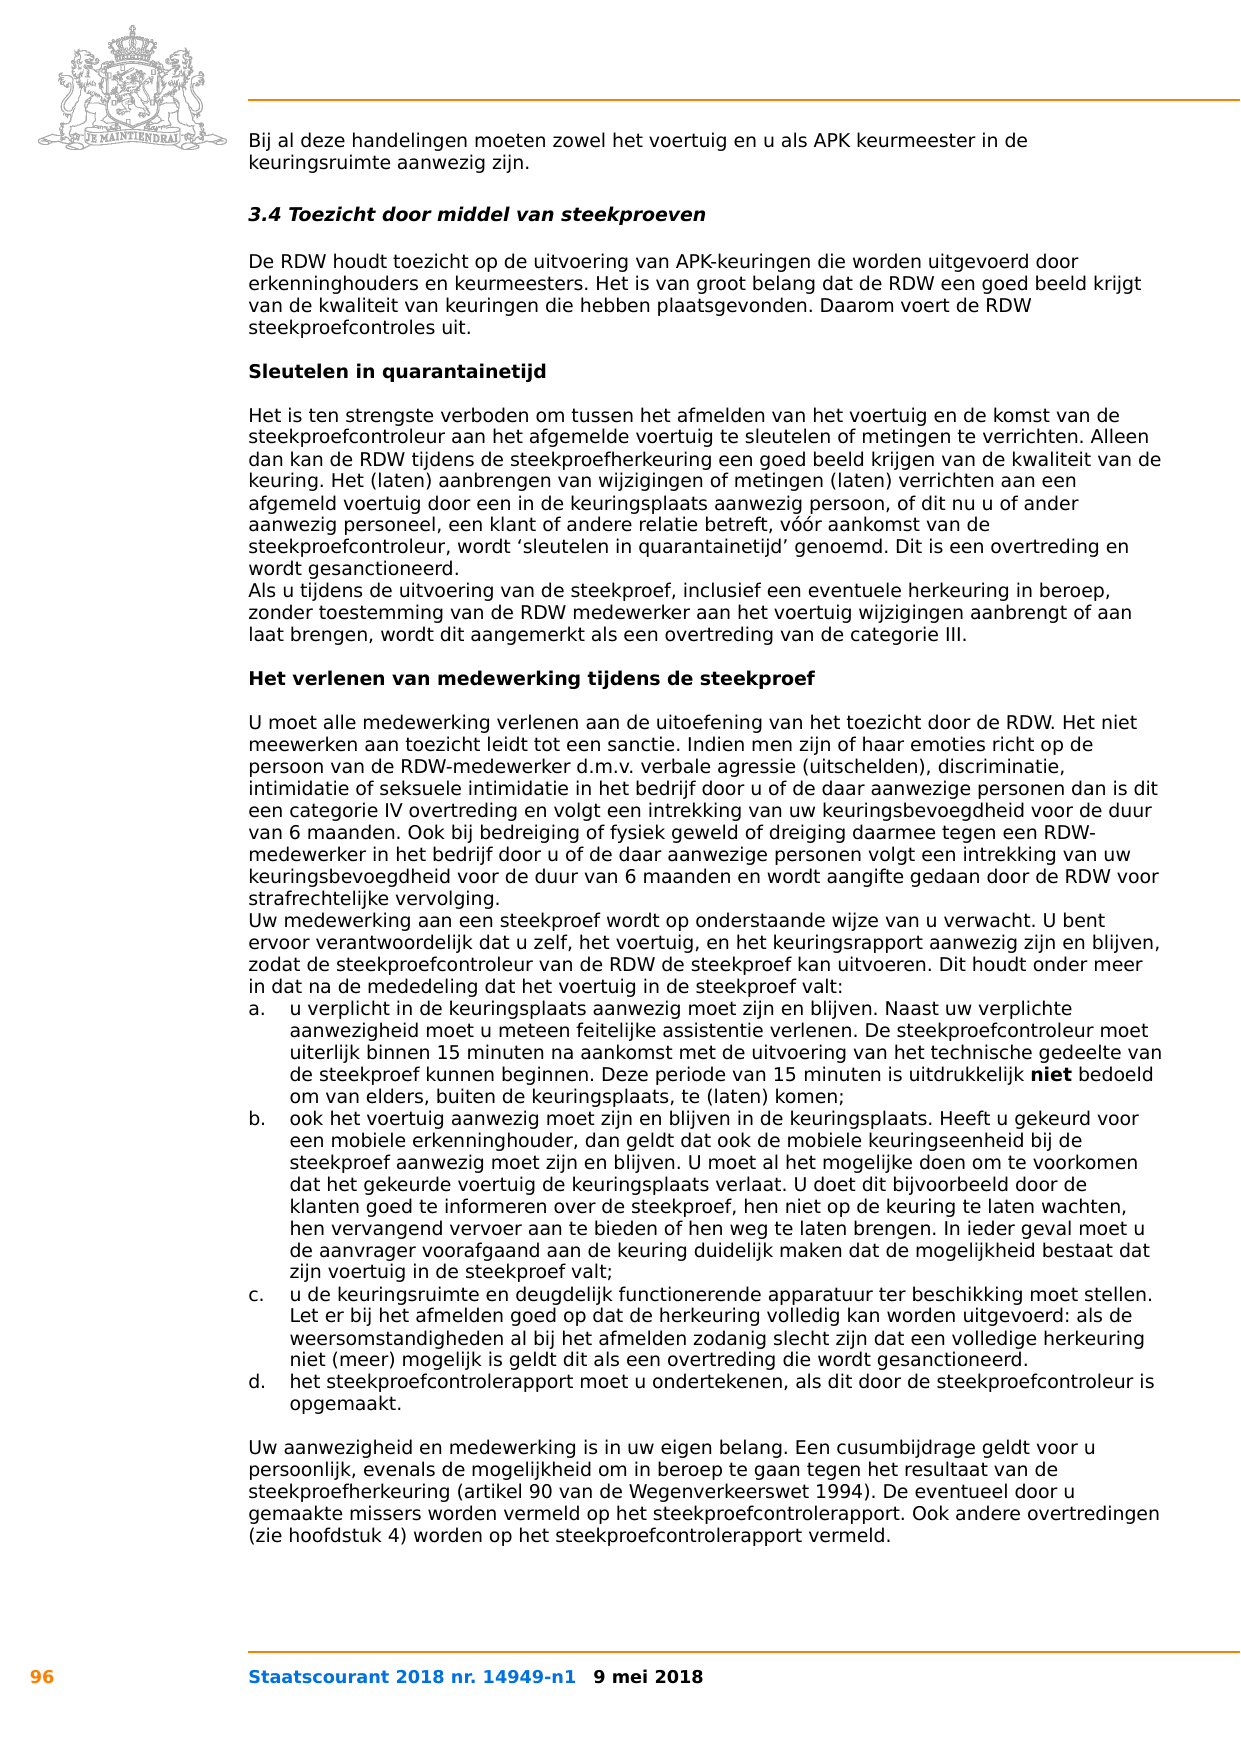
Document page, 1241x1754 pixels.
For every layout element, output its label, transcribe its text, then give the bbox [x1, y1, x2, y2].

subtitle Het verlenen van medewerking tijdens de steekproef [248, 668, 1163, 690]
text De RDW houdt toezicht op de uitvoering van APK-keuringen die worden uitgevoerd door erkenninghouders en keurmeesters. Het is van groot belang dat de RDW een goed beeld krijgt van de kwaliteit van keuringen die hebben plaatsgevonden. Daarom voert de RDW steekproefcontroles uit. [248, 251, 1163, 339]
subtitle 3.4 Toezicht door middel van steekproeven [248, 204, 1163, 226]
picture [38, 25, 227, 150]
text U moet alle medewerking verlenen aan de uitoefening van het toezicht door de RDW. Het niet meewerken aan toezicht leidt tot een sanctie. Indien men zijn of haar emoties richt op de persoon van de RDW-medewerker d.m.v. verbale agressie (uitschelden), discriminatie, intimidatie of seksuele intimidatie in het bedrijf door u of de daar aanwezige personen dan is dit een categorie IV overtreding en volgt een intrekking van uw keuringsbevoegdheid voor de duur van 6 maanden. Ook bij bedreiging of fysiek geweld of dreiging daarmee tegen een RDW-medewerker in het bedrijf door u of de daar aanwezige personen volgt een intrekking van uw keuringsbevoegdheid voor de duur van 6 maanden en wordt aangifte gedaan door de RDW voor strafrechtelijke vervolging. [248, 712, 1163, 910]
subtitle Sleutelen in quarantainetijd [248, 361, 1163, 383]
text c. u de keuringsruimte en deugdelijk functionerende apparatuur ter beschikking moet stellen. Let er bij het afmelden goed op dat de herkeuring volledig kan worden uitgevoerd: als de weersomstandigheden al bij het afmelden zodanig slecht zijn dat een volledige herkeuring niet (meer) mogelijk is geldt dit als een overtreding die wordt gesanctioneerd. [248, 1283, 1163, 1371]
text Bij al deze handelingen moeten zowel het voertuig en u als APK keurmeester in de keuringsruimte aanwezig zijn. [248, 130, 1163, 174]
text a. u verplicht in de keuringsplaats aanwezig moet zijn en blijven. Naast uw verplichte aanwezigheid moet u meteen feitelijke assistentie verlenen. De steekproefcontroleur moet uiterlijk binnen 15 minuten na aankomst met de uitvoering van het technische gedeelte van de steekproef kunnen beginnen. Deze periode van 15 minuten is uitdrukkelijk niet bedoeld om van elders, buiten de keuringsplaats, te (laten) komen; [248, 998, 1163, 1108]
text Uw aanwezigheid en medewerking is in uw eigen belang. Een cusumbijdrage geldt voor u persoonlijk, evenals de mogelijkheid om in beroep te gaan tegen het resultaat van de steekproefherkeuring (artikel 90 van de Wegenverkeerswet 1994). De eventueel door u gemaakte missers worden vermeld op het steekproefcontrolerapport. Ook andere overtredingen (zie hoofdstuk 4) worden op het steekproefcontrolerapport vermeld. [248, 1437, 1163, 1547]
text Uw medewerking aan een steekproef wordt op onderstaande wijze van u verwacht. U bent ervoor verantwoordelijk dat u zelf, het voertuig, en het keuringsrapport aanwezig zijn en blijven, zodat de steekproefcontroleur van de RDW de steekproef kan uitvoeren. Dit houdt onder meer in dat na de mededeling dat het voertuig in de steekproef valt: [248, 910, 1163, 998]
text Als u tijdens de uitvoering van de steekproef, inclusief een eventuele herkeuring in beroep, zonder toestemming van de RDW medewerker aan het voertuig wijzigingen aanbrengt of aan laat brengen, wordt dit aangemerkt als een overtreding van de categorie III. [248, 580, 1163, 646]
text b. ook het voertuig aanwezig moet zijn en blijven in de keuringsplaats. Heeft u gekeurd voor een mobiele erkenninghouder, dan geldt dat ook de mobiele keuringseenheid bij de steekproef aanwezig moet zijn en blijven. U moet al het mogelijke doen om te voorkomen dat het gekeurde voertuig de keuringsplaats verlaat. U doet dit bijvoorbeeld door de klanten goed te informeren over de steekproef, hen niet op de keuring te laten wachten, hen vervangend vervoer aan te bieden of hen weg te laten brengen. In ieder geval moet u de aanvrager voorafgaand aan de keuring duidelijk maken dat de mogelijkheid bestaat dat zijn voertuig in de steekproef valt; [248, 1108, 1163, 1283]
text d. het steekproefcontrolerapport moet u ondertekenen, als dit door de steekproefcontroleur is opgemaakt. [248, 1371, 1163, 1415]
text Het is ten strengste verboden om tussen het afmelden van het voertuig en de komst van de steekproefcontroleur aan het afgemelde voertuig te sleutelen of metingen te verrichten. Alleen dan kan de RDW tijdens de steekproefherkeuring een goed beeld krijgen van de kwaliteit van de keuring. Het (laten) aanbrengen van wijzigingen of metingen (laten) verrichten aan een afgemeld voertuig door een in de keuringsplaats aanwezig persoon, of dit nu u of ander aanwezig personeel, een klant of andere relatie betreft, vóór aankomst van de steekproefcontroleur, wordt ‘sleutelen in quarantainetijd’ genoemd. Dit is een overtreding en wordt gesanctioneerd. [248, 404, 1163, 580]
